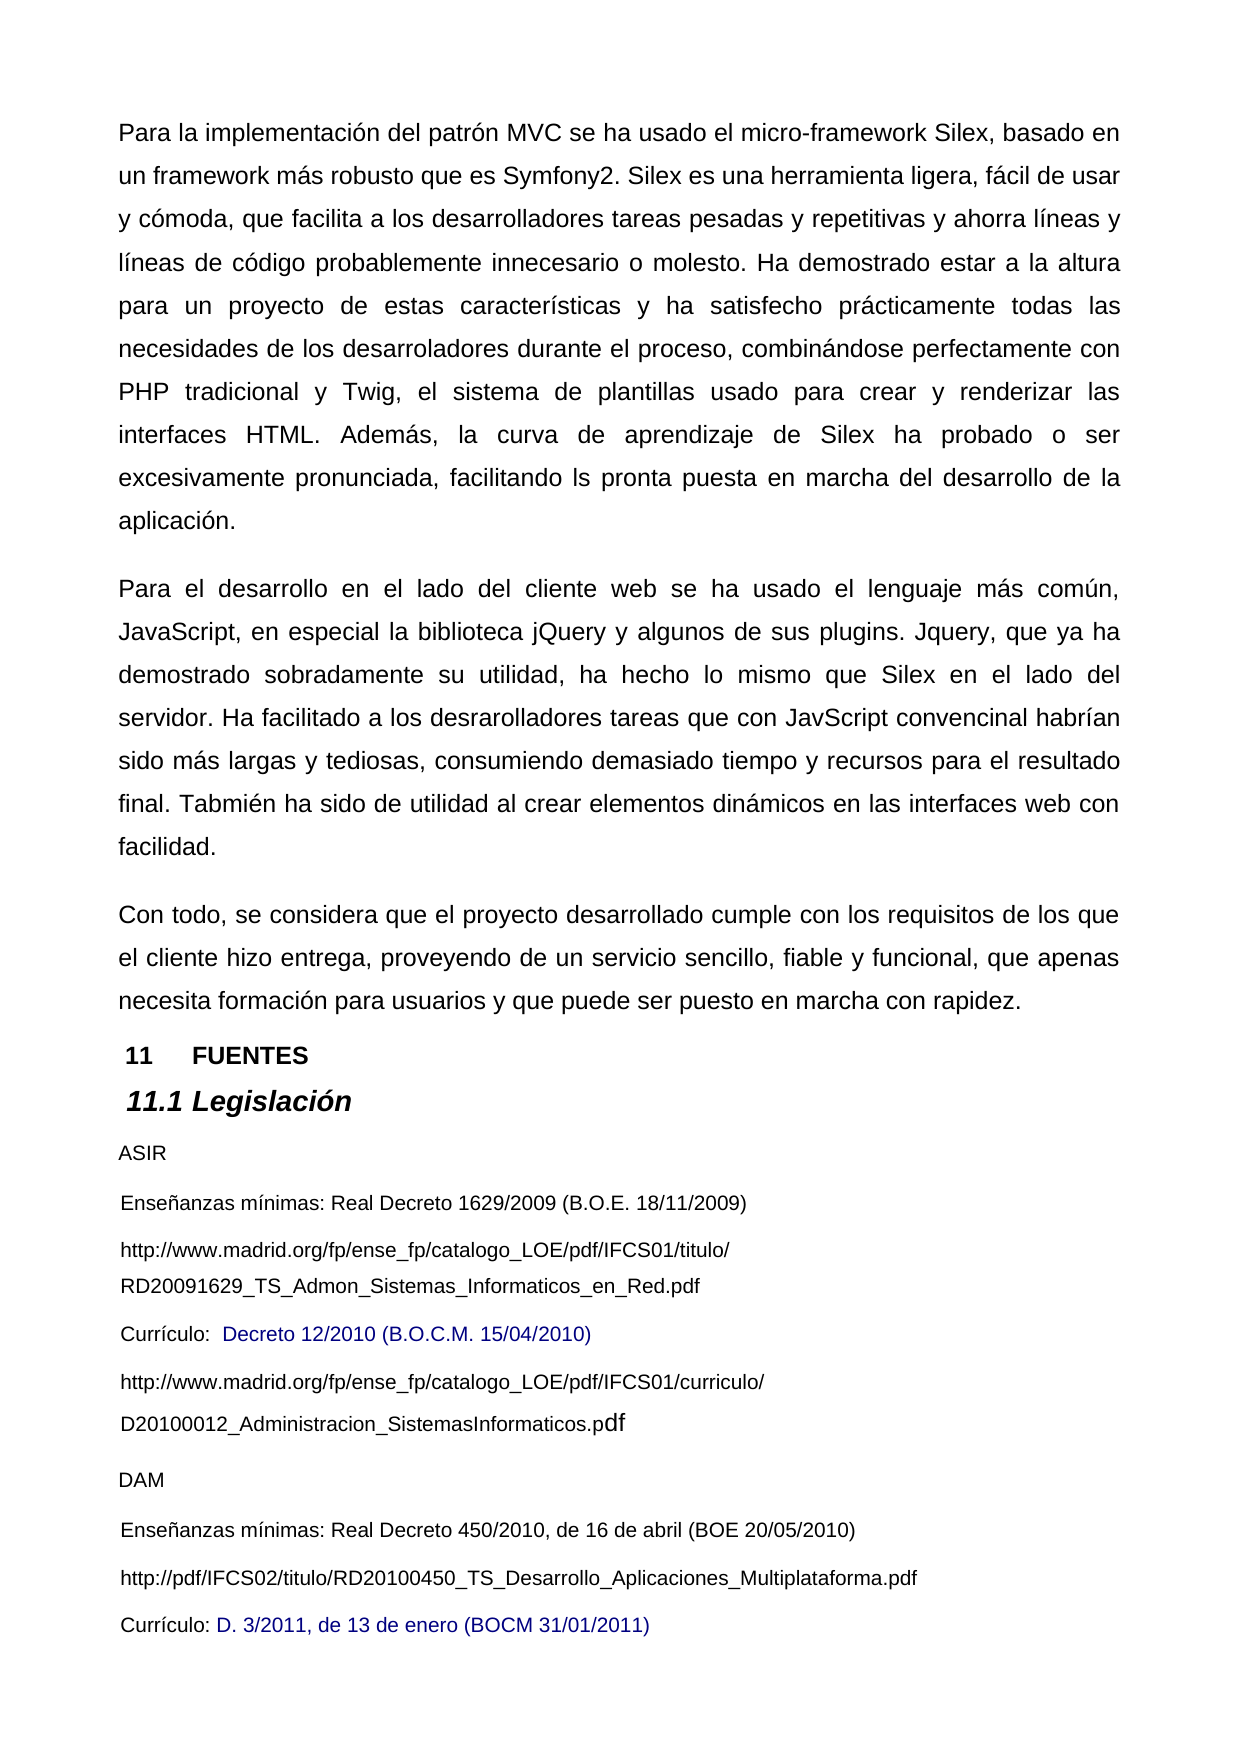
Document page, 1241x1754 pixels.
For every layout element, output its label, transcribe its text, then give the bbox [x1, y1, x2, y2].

subtitle Legislación [118, 1084, 1122, 1118]
text DAM [81, 1468, 1122, 1492]
subtitle FUENTES [118, 1041, 1122, 1070]
table_header Enseñanzas mínimas: Real Decreto 1629/2009 (B.O.E. 18/11/2009) http://www.madrid.org/fp/ense_fp/catalogo_LOE/pdf/IFCS01/titulo/RD20091629_TS_Admon_Sistemas_Informaticos_en_Red.pdf Currículo: Decreto 12/2010 (B.O.C.M. 15/04/2010) http://www.madrid.org/fp/ense_fp/catalogo_LOE/pdf/IFCS01/curriculo/D20100012_Administracion_SistemasInformaticos.pdf [112, 1183, 1128, 1444]
text Con todo, se considera que el proyecto desarrollado cumple con los requisitos de los que el cliente hizo entrega, proveyendo de un servicio sencillo, fiable y funcional, que apenas necesita formación para usuarios y que puede ser puesto en marcha con rapidez. [118, 899, 1122, 1014]
text Para el desarrollo en el lado del cliente web se ha usado el lenguaje más común, JavaScript, en especial la biblioteca jQuery y algunos de sus plugins. Jquery, que ya ha demostrado sobradamente su utilidad, ha hecho lo mismo que Silex en el lado del servidor. Ha facilitado a los desrarolladores tareas que con JavScript convencinal habrían sido más largas y tediosas, consumiendo demasiado tiempo y recursos para el resultado final. Tabmién ha sido de utilidad al crear elementos dinámicos en las interfaces web con facilidad. [118, 573, 1122, 861]
text Para la implementación del patrón MVC se ha usado el micro-framework Silex, basado en un framework más robusto que es Symfony2. Silex es una herramienta ligera, fácil de usar y cómoda, que facilita a los desarrolladores tareas pesadas y repetitivas y ahorra líneas y líneas de código probablemente innecesario o molesto. Ha demostrado estar a la altura para un proyecto de estas características y ha satisfecho prácticamente todas las necesidades de los desarroladores durante el proceso, combinándose perfectamente con PHP tradicional y Twig, el sistema de plantillas usado para crear y renderizar las interfaces HTML. Además, la curva de aprendizaje de Silex ha probado o ser excesivamente pronunciada, facilitando ls pronta puesta en marcha del desarrollo de la aplicación. [118, 118, 1122, 535]
text ASIR [81, 1141, 1122, 1165]
table_header Enseñanzas mínimas: Real Decreto 450/2010, de 16 de abril (BOE 20/05/2010) http://pdf/IFCS02/titulo/RD20100450_TS_Desarrollo_Aplicaciones_Multiplataforma.pdf Currículo: D. 3/2011, de 13 de enero (BOCM 31/01/2011) [112, 1510, 1128, 1645]
